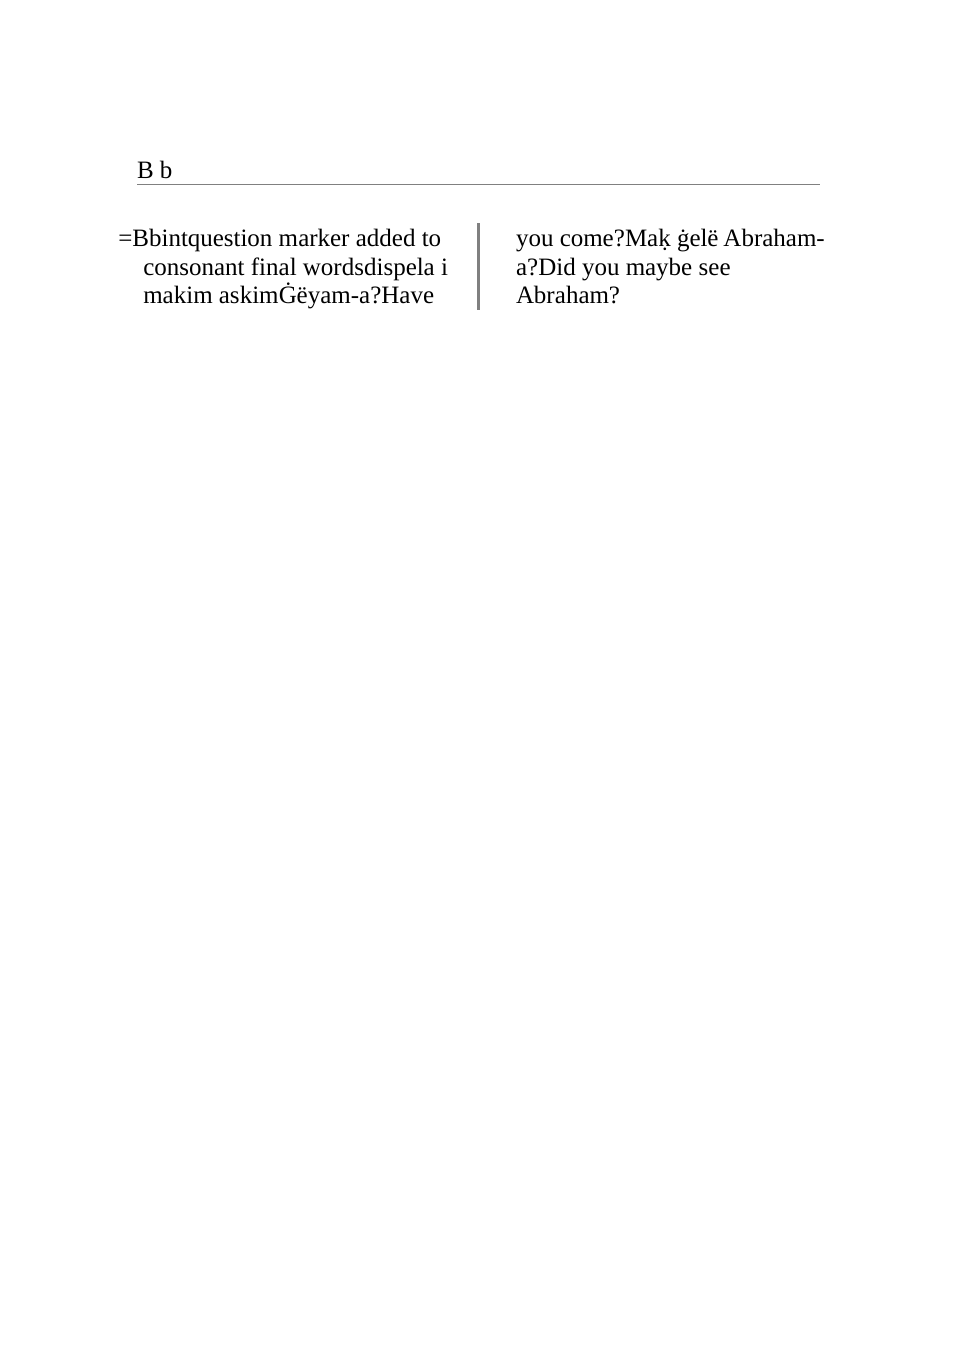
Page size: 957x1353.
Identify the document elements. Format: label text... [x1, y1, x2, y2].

text =Bbintquestion marker added to consonant final wordsdispela i makim askimĠëyam-a?Have [118, 223, 466, 309]
text B b [137, 156, 820, 184]
text you come?Maḳ ġelë Abraham-a?Did you maybe see Abraham? [491, 223, 838, 309]
